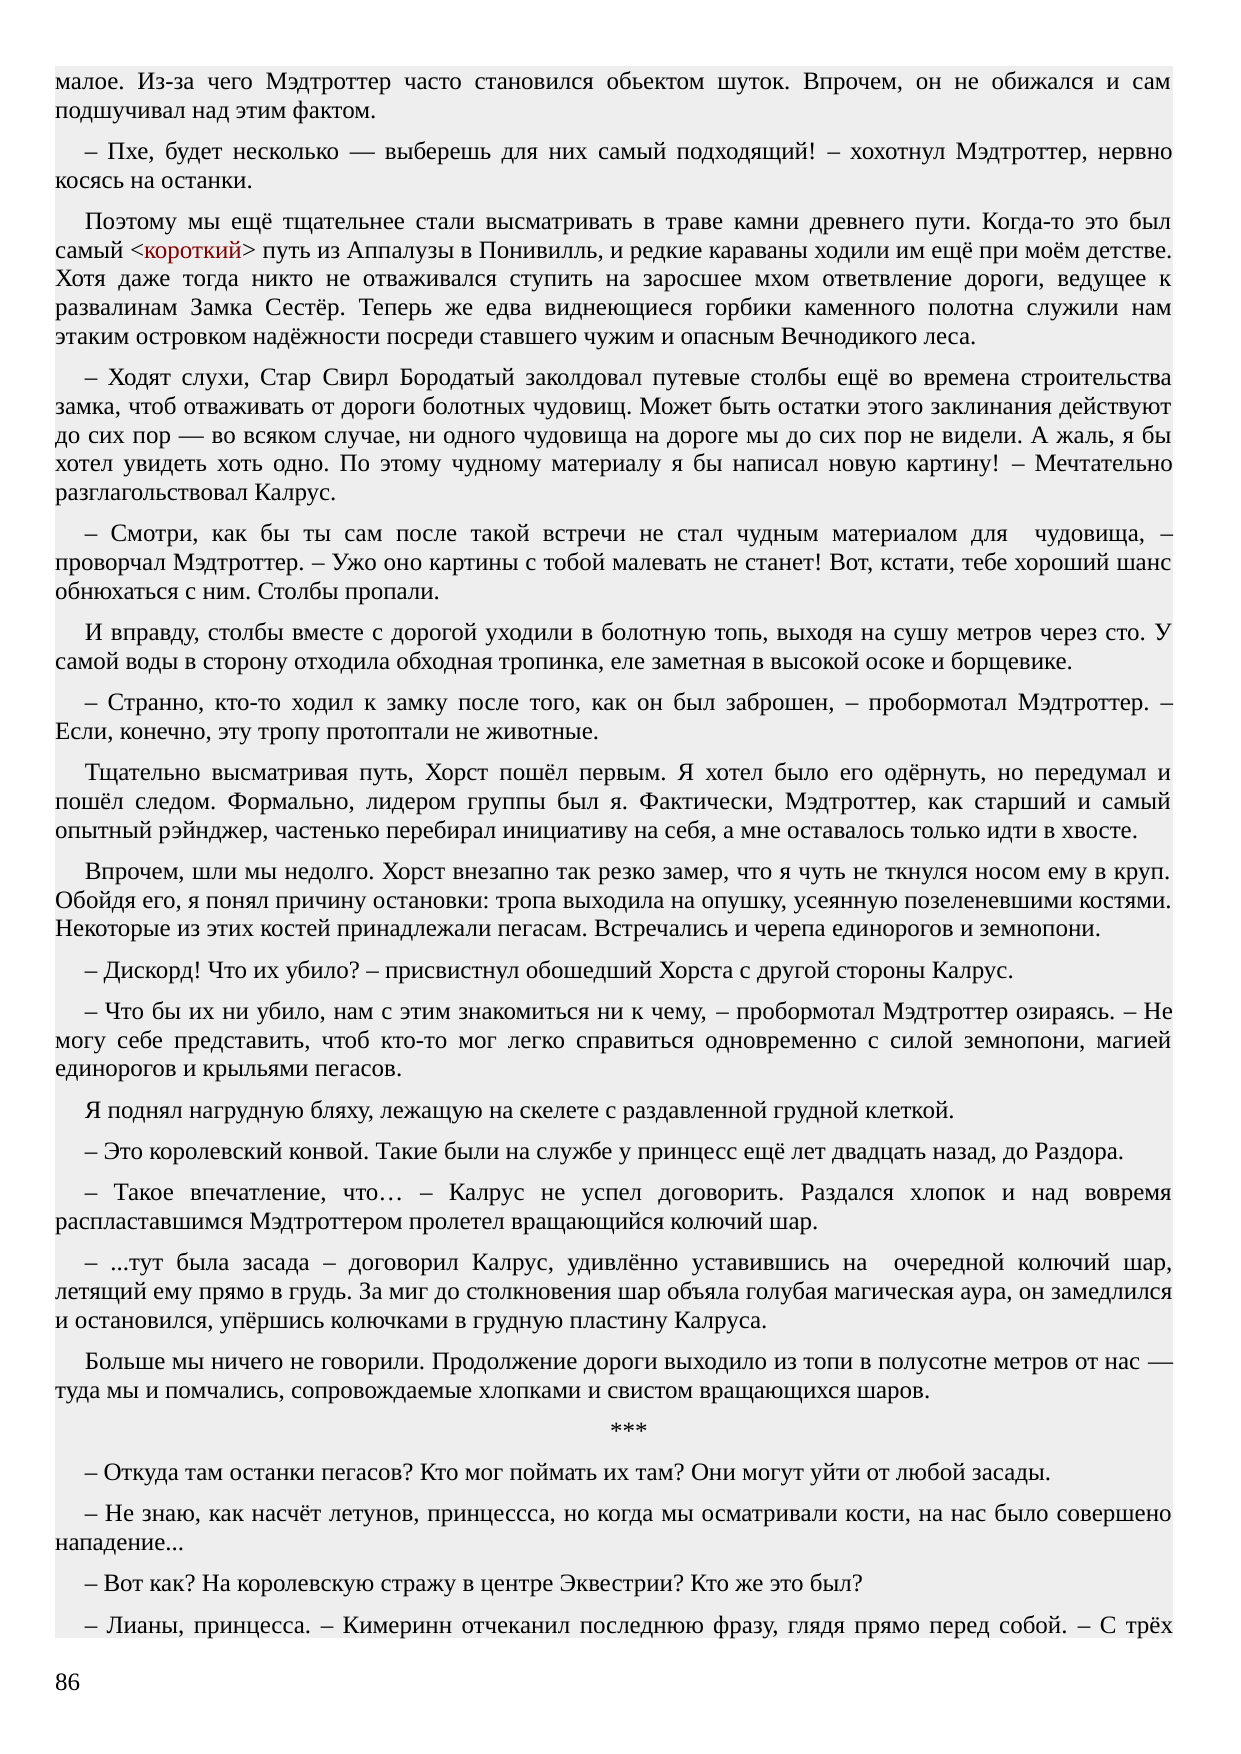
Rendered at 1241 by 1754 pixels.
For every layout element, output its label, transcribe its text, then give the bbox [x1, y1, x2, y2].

text – Что бы их ни убило, нам с этим знакомиться ни к чему, – пробормотал Мэдтроттер озираясь. – Не могу себе представить, чтоб кто-то мог легко справиться одновременно с силой земнопони, магией единорогов и крыльями пегасов. [55, 996, 1173, 1082]
text – Не знаю, как насчёт летунов, принцессса, но когда мы осматривали кости, на нас было совершено нападение... [55, 1498, 1173, 1556]
text Впрочем, шли мы недолго. Хорст внезапно так резко замер, что я чуть не ткнулся носом ему в круп. Обойдя его, я понял причину остановки: тропа выходила на опушку, усеянную позеленевшими костями. Некоторые из этих костей принадлежали пегасам. Встречались и черепа единорогов и земнопони. [55, 856, 1173, 942]
text Поэтому мы ещё тщательнее стали высматривать в траве камни древнего пути. Когда-то это был самый <короткий> путь из Аппалузы в Понивилль, и редкие караваны ходили им ещё при моём детстве. Хотя даже тогда никто не отваживался ступить на заросшее мхом ответвление дороги, ведущее к развалинам Замка Сестёр. Теперь же едва виднеющиеся горбики каменного полотна служили нам этаким островком надёжности посреди ставшего чужим и опасным Вечнодикого леса. [55, 206, 1173, 350]
text – Ходят слухи, Стар Cвирл Бородатый заколдовал путевые столбы ещё во времена строительства замка, чтоб отваживать от дороги болотных чудовищ. Может быть остатки этого заклинания действуют до сих пор — во всяком случае, ни одного чудовища на дороге мы до сих пор не видели. А жаль, я бы хотел увидеть хоть одно. По этому чудному материалу я бы написал новую картину! – Мечтательно разглагольствовал Калрус. [55, 362, 1173, 506]
text Больше мы ничего не говорили. Продолжение дороги выходило из топи в полусотне метров от нас — туда мы и помчались, сопровождаемые хлопками и свистом вращающихся шаров. [55, 1346, 1173, 1403]
text – Дискорд! Что их убило? – присвистнул обошедший Хорста с другой стороны Калрус. [55, 955, 1173, 983]
text – Вот как? На королевскую стражу в центре Эквестрии? Кто же это был? [55, 1568, 1173, 1597]
text – Откуда там останки пегасов? Кто мог поймать их там? Они могут уйти от любой засады. [55, 1457, 1173, 1486]
text И вправду, столбы вместе с дорогой уходили в болотную топь, выходя на сушу метров через сто. У самой воды в сторону отходила обходная тропинка, еле заметная в высокой осоке и борщевике. [55, 617, 1173, 675]
text – ...тут была засада – договорил Калрус, удивлённо уставившись на очередной колючий шар, летящий ему прямо в грудь. За миг до столкновения шар объяла голубая магическая аура, он замедлился и остановился, упёршись колючками в грудную пластину Калруса. [55, 1247, 1173, 1333]
text *** [55, 1416, 1173, 1445]
text – Пхе, будет несколько — выберешь для них самый подходящий! – хохотнул Мэдтроттер, нервно косясь на останки. [55, 136, 1173, 193]
text Я поднял нагрудную бляху, лежащую на скелете с раздавленной грудной клеткой. [55, 1095, 1173, 1123]
text – Лианы, принцесса. – Кимеринн отчеканил последнюю фразу, глядя прямо перед собой. – С трёх [55, 1610, 1173, 1638]
text – Странно, кто-то ходил к замку после того, как он был заброшен, – пробормотал Мэдтроттер. – Если, конечно, эту тропу протоптали не животные. [55, 687, 1173, 745]
text малое. Из-за чего Мэдтроттер часто становился обьектом шуток. Впрочем, он не обижался и сам подшучивал над этим фактом. [55, 66, 1173, 123]
text – Это королевский конвой. Такие были на службе у принцесс ещё лет двадцать назад, до Раздора. [55, 1136, 1173, 1165]
text Тщательно высматривая путь, Хорст пошёл первым. Я хотел было его одёрнуть, но передумал и пошёл следом. Формально, лидером группы был я. Фактически, Мэдтроттер, как старший и самый опытный рэйнджер, частенько перебирал инициативу на себя, а мне оставалось только идти в хвосте. [55, 757, 1173, 843]
text – Смотри, как бы ты сам после такой встречи не стал чудным материалом для чудовища, – проворчал Мэдтроттер. – Ужо оно картины с тобой малевать не станет! Вот, кстати, тебе хороший шанс обнюхаться с ним. Столбы пропали. [55, 518, 1173, 605]
text – Такое впечатление, что… – Калрус не успел договорить. Раздался хлопок и над вовремя распластавшимся Мэдтроттером пролетел вращающийся колючий шар. [55, 1177, 1173, 1235]
